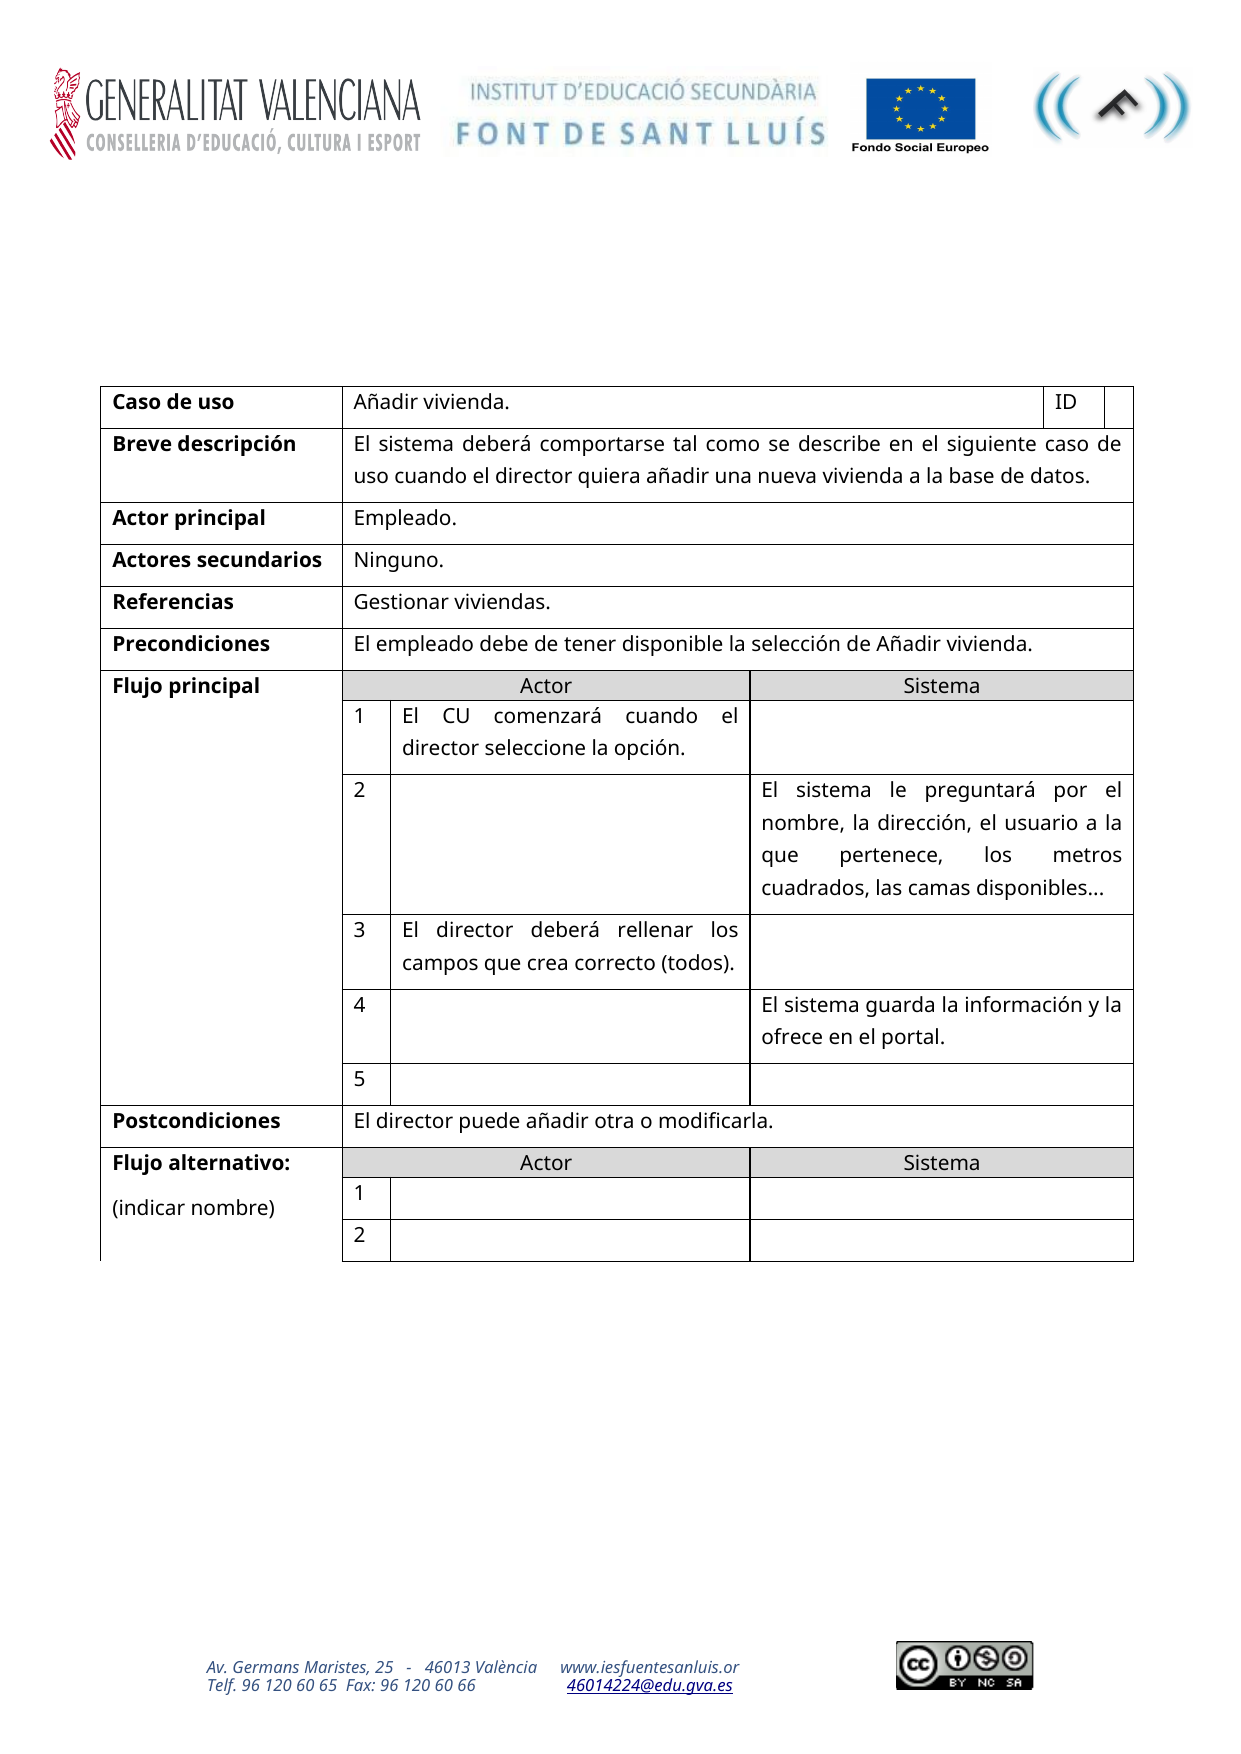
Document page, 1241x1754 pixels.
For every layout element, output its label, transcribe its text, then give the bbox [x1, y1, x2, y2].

table_cell Actores secundarios [101, 545, 342, 586]
table_cell Flujo alternativo: (indicar nombre) [101, 1148, 342, 1261]
table_cell Precondiciones [101, 629, 342, 670]
table_header Añadir vivienda. [343, 387, 1043, 428]
table_cell [391, 1064, 749, 1105]
table_cell Empleado. [343, 503, 1133, 544]
table_cell [751, 1178, 1133, 1219]
table_cell El empleado debe de tener disponible la selección de Añadir vivienda. [343, 629, 1133, 670]
table_cell Breve descripción [101, 429, 342, 502]
picture [440, 66, 829, 157]
table_cell El sistema guarda la información y la ofrece en el portal. [751, 990, 1133, 1063]
table_cell Gestionar viviendas. [343, 587, 1133, 628]
table_cell Sistema [751, 1148, 1133, 1177]
table_cell Actor [343, 671, 749, 700]
table_cell Flujo principal [101, 671, 342, 1105]
table_cell 2 [343, 775, 390, 914]
table_cell El director puede añadir otra o modificarla. [343, 1106, 1133, 1147]
table_cell Actor [343, 1148, 749, 1177]
table_cell [751, 701, 1133, 774]
table_cell Actor principal [101, 503, 342, 544]
table_cell 3 [343, 915, 390, 989]
table_cell 2 [343, 1220, 390, 1261]
table_cell [391, 1220, 749, 1261]
table_cell Postcondiciones [101, 1106, 342, 1147]
table_cell El director deberá rellenar los campos que crea correcto (todos). [391, 915, 749, 989]
picture [1032, 67, 1194, 148]
table_cell [751, 1220, 1133, 1261]
table_cell Referencias [101, 587, 342, 628]
table_cell [391, 775, 749, 914]
table_cell Ninguno. [343, 545, 1133, 586]
table_cell El CU comenzará cuando el director seleccione la opción. [391, 701, 749, 774]
table_header [1105, 387, 1133, 428]
table_header Caso de uso [101, 387, 342, 428]
table_cell [391, 990, 749, 1063]
table_cell 1 [343, 701, 390, 774]
picture [896, 1641, 1034, 1690]
picture [849, 61, 993, 157]
table_header ID [1044, 387, 1104, 428]
table_cell [751, 1064, 1133, 1105]
table_cell El sistema deberá comportarse tal como se describe en el siguiente caso de uso cuando el director quiera añadir una nueva vivienda a la base de datos. [343, 429, 1133, 502]
table_cell 1 [343, 1178, 390, 1219]
picture [46, 66, 424, 162]
table_cell Sistema [751, 671, 1133, 700]
table_cell El sistema le preguntará por el nombre, la dirección, el usuario a la que pertenece, los metros cuadrados, las camas disponibles... [751, 775, 1133, 914]
table_cell 4 [343, 990, 390, 1063]
table_cell 5 [343, 1064, 390, 1105]
table_cell [391, 1178, 749, 1219]
table_cell [751, 915, 1133, 989]
